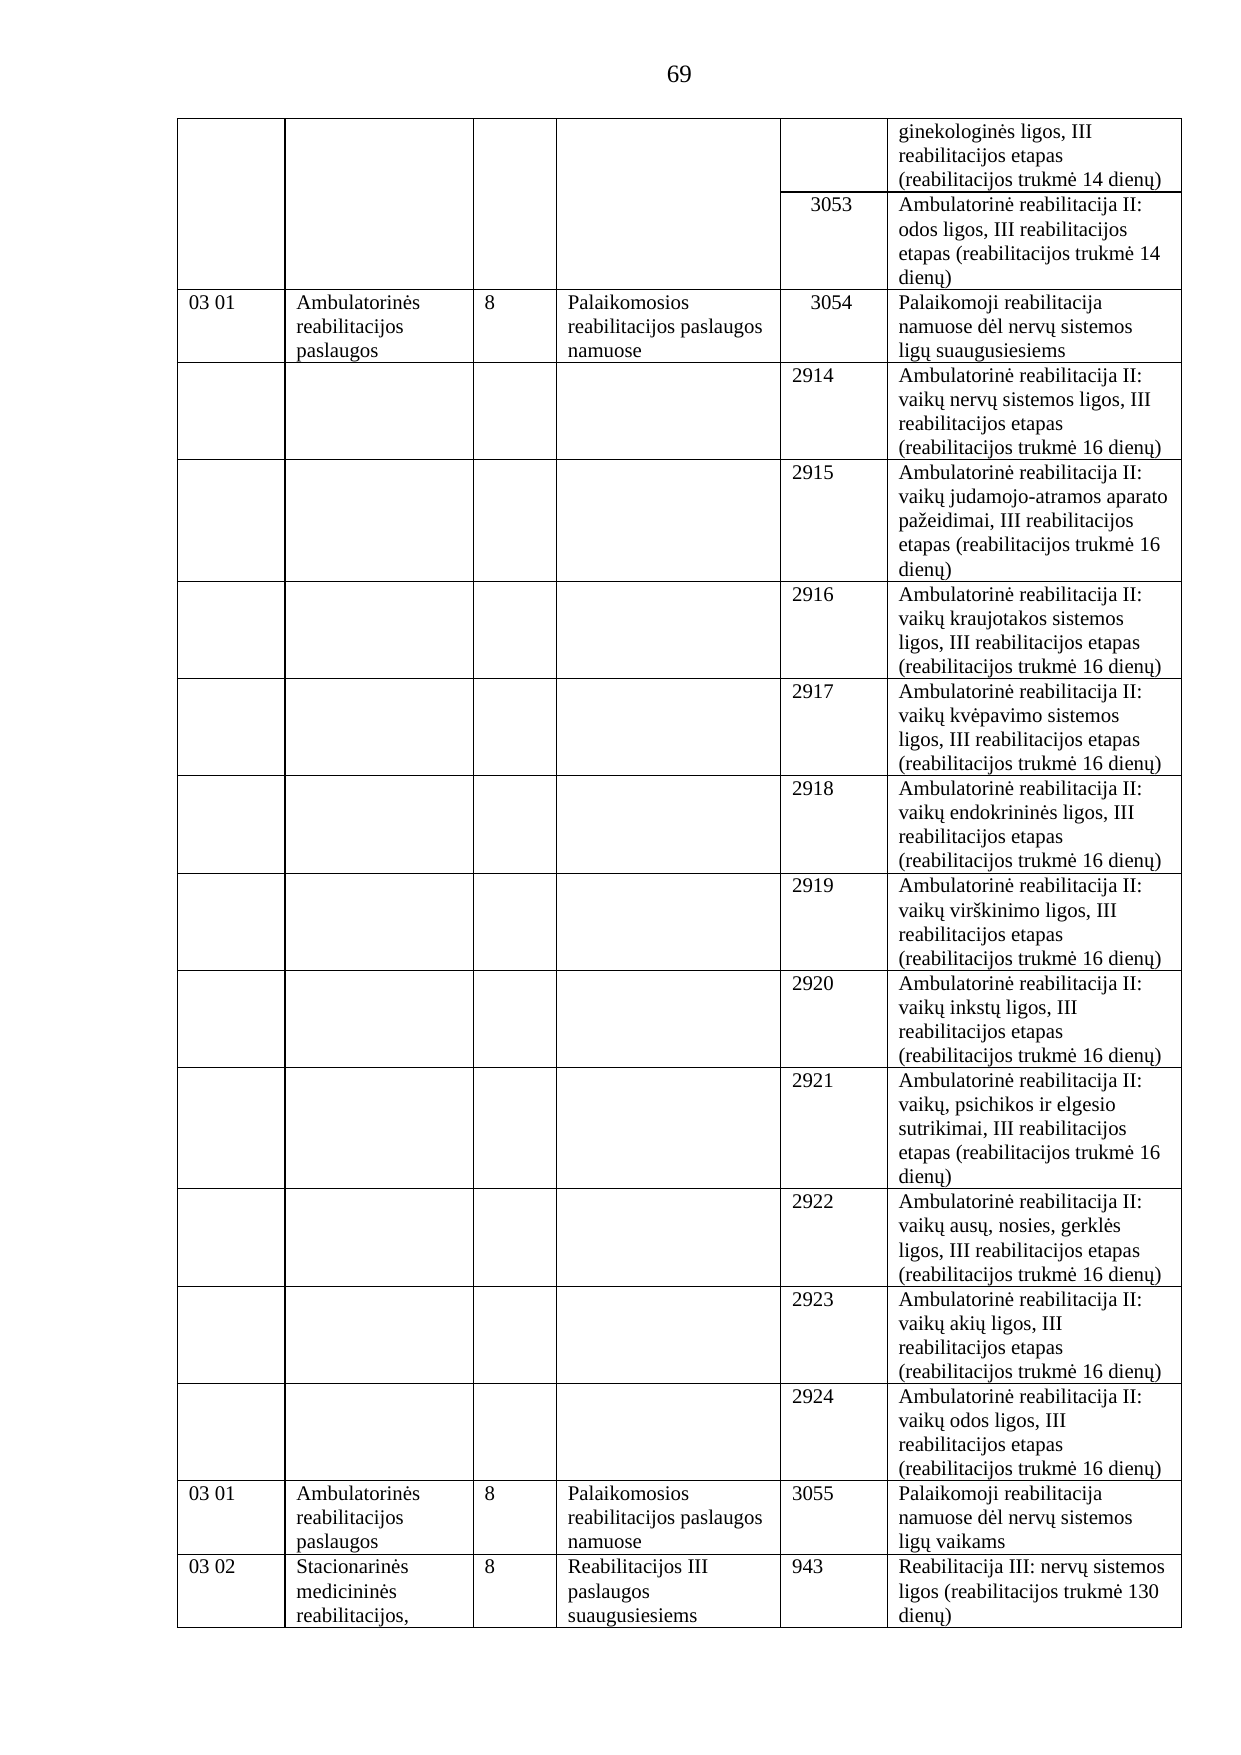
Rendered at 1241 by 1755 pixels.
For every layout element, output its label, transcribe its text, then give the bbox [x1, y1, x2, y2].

table_cell [286, 971, 473, 1067]
table_cell [474, 679, 556, 775]
table_cell [557, 119, 780, 289]
table_cell 03 02 [178, 1555, 284, 1627]
table_cell [474, 874, 556, 970]
table_cell [178, 971, 284, 1067]
table_cell [557, 582, 780, 678]
table_cell [178, 1287, 284, 1383]
table_cell [286, 363, 473, 459]
table_cell [557, 460, 780, 581]
table_cell [557, 1287, 780, 1383]
table_cell [286, 119, 473, 289]
table_cell [286, 1384, 473, 1480]
table_cell 8 [474, 290, 556, 362]
table_cell [474, 460, 556, 581]
table_cell Ambulatorinė reabilitacija II: odos ligos, III reabilitacijos etapas (reabilitacijos trukmė 14 dienų) [888, 193, 1181, 289]
table_cell 3054 [781, 290, 887, 362]
table_cell 943 [781, 1555, 887, 1627]
table_cell 03 01 [178, 1481, 284, 1553]
table_cell 2917 [781, 679, 887, 775]
table_cell 03 01 [178, 290, 284, 362]
table_cell [286, 582, 473, 678]
table_cell Ambulatorinės reabilitacijos paslaugos [286, 1481, 473, 1553]
table_cell [178, 679, 284, 775]
table_cell Palaikomoji reabilitacija namuose dėl nervų sistemos ligų vaikams [888, 1481, 1181, 1553]
table_cell 2915 [781, 460, 887, 581]
table_cell ginekologinės ligos, III reabilitacijos etapas (reabilitacijos trukmė 14 dienų) [888, 119, 1181, 191]
table_cell [178, 1068, 284, 1188]
table_cell [474, 582, 556, 678]
table_cell [474, 1189, 556, 1286]
table_cell [557, 1189, 780, 1286]
table_cell [286, 460, 473, 581]
table_cell Ambulatorinė reabilitacija II: vaikų endokrininės ligos, III reabilitacijos etapas (reabilitacijos trukmė 16 dienų) [888, 776, 1181, 872]
table_cell [557, 679, 780, 775]
table_cell [178, 1384, 284, 1480]
table_cell Ambulatorinė reabilitacija II: vaikų, psichikos ir elgesio sutrikimai, III reabilitacijos etapas (reabilitacijos trukmė 16 dienų) [888, 1068, 1181, 1188]
table_cell [557, 1068, 780, 1188]
table_cell Reabilitacijos III paslaugos suaugusiesiems [557, 1555, 780, 1627]
table_cell [557, 874, 780, 970]
table_cell [557, 776, 780, 872]
table_cell [286, 1068, 473, 1188]
table_cell Palaikomoji reabilitacija namuose dėl nervų sistemos ligų suaugusiesiems [888, 290, 1181, 362]
table_cell Reabilitacija III: nervų sistemos ligos (reabilitacijos trukmė 130 dienų) [888, 1555, 1181, 1627]
table_cell [178, 874, 284, 970]
table_cell [557, 1384, 780, 1480]
table_cell Palaikomosios reabilitacijos paslaugos namuose [557, 290, 780, 362]
table_cell Ambulatorinė reabilitacija II: vaikų ausų, nosies, gerklės ligos, III reabilitacijos etapas (reabilitacijos trukmė 16 dienų) [888, 1189, 1181, 1286]
table_cell [178, 460, 284, 581]
table_cell [286, 874, 473, 970]
table_cell [178, 119, 284, 289]
table_cell [474, 1068, 556, 1188]
table_cell [474, 971, 556, 1067]
table_cell [286, 1189, 473, 1286]
table_cell Ambulatorinė reabilitacija II: vaikų inkstų ligos, III reabilitacijos etapas (reabilitacijos trukmė 16 dienų) [888, 971, 1181, 1067]
table_cell 2914 [781, 363, 887, 459]
table_cell [474, 363, 556, 459]
table_cell [474, 1287, 556, 1383]
table_cell [474, 776, 556, 872]
table_cell [557, 363, 780, 459]
table_cell [286, 1287, 473, 1383]
table_cell Ambulatorinė reabilitacija II: vaikų odos ligos, III reabilitacijos etapas (reabilitacijos trukmė 16 dienų) [888, 1384, 1181, 1480]
table_cell [474, 1384, 556, 1480]
table_cell [474, 119, 556, 289]
table_cell Ambulatorinė reabilitacija II: vaikų kvėpavimo sistemos ligos, III reabilitacijos etapas (reabilitacijos trukmė 16 dienų) [888, 679, 1181, 775]
table_cell 2921 [781, 1068, 887, 1188]
table_cell [178, 363, 284, 459]
table_cell 8 [474, 1481, 556, 1553]
table_cell Stacionarinės medicininės reabilitacijos, [286, 1555, 473, 1627]
table_cell 8 [474, 1555, 556, 1627]
table_cell [781, 119, 887, 191]
table_cell [178, 1189, 284, 1286]
table_cell 3055 [781, 1481, 887, 1553]
table_cell Palaikomosios reabilitacijos paslaugos namuose [557, 1481, 780, 1553]
table_cell [178, 582, 284, 678]
table_cell 2924 [781, 1384, 887, 1480]
table_cell 2922 [781, 1189, 887, 1286]
table_cell [286, 776, 473, 872]
table_cell 2919 [781, 874, 887, 970]
table_cell Ambulatorinė reabilitacija II: vaikų judamojo-atramos aparato pažeidimai, III reabilitacijos etapas (reabilitacijos trukmė 16 dienų) [888, 460, 1181, 581]
table_cell 3053 [781, 193, 887, 289]
table_cell [557, 971, 780, 1067]
table_cell 2920 [781, 971, 887, 1067]
table_cell 2916 [781, 582, 887, 678]
table_cell 2923 [781, 1287, 887, 1383]
table_cell Ambulatorinė reabilitacija II: vaikų akių ligos, III reabilitacijos etapas (reabilitacijos trukmė 16 dienų) [888, 1287, 1181, 1383]
table_cell [178, 776, 284, 872]
table_cell [286, 679, 473, 775]
table_cell Ambulatorinė reabilitacija II: vaikų virškinimo ligos, III reabilitacijos etapas (reabilitacijos trukmė 16 dienų) [888, 874, 1181, 970]
table_cell Ambulatorinė reabilitacija II: vaikų nervų sistemos ligos, III reabilitacijos etapas (reabilitacijos trukmė 16 dienų) [888, 363, 1181, 459]
table_cell Ambulatorinė reabilitacija II: vaikų kraujotakos sistemos ligos, III reabilitacijos etapas (reabilitacijos trukmė 16 dienų) [888, 582, 1181, 678]
table_cell Ambulatorinės reabilitacijos paslaugos [286, 290, 473, 362]
table_cell 2918 [781, 776, 887, 872]
